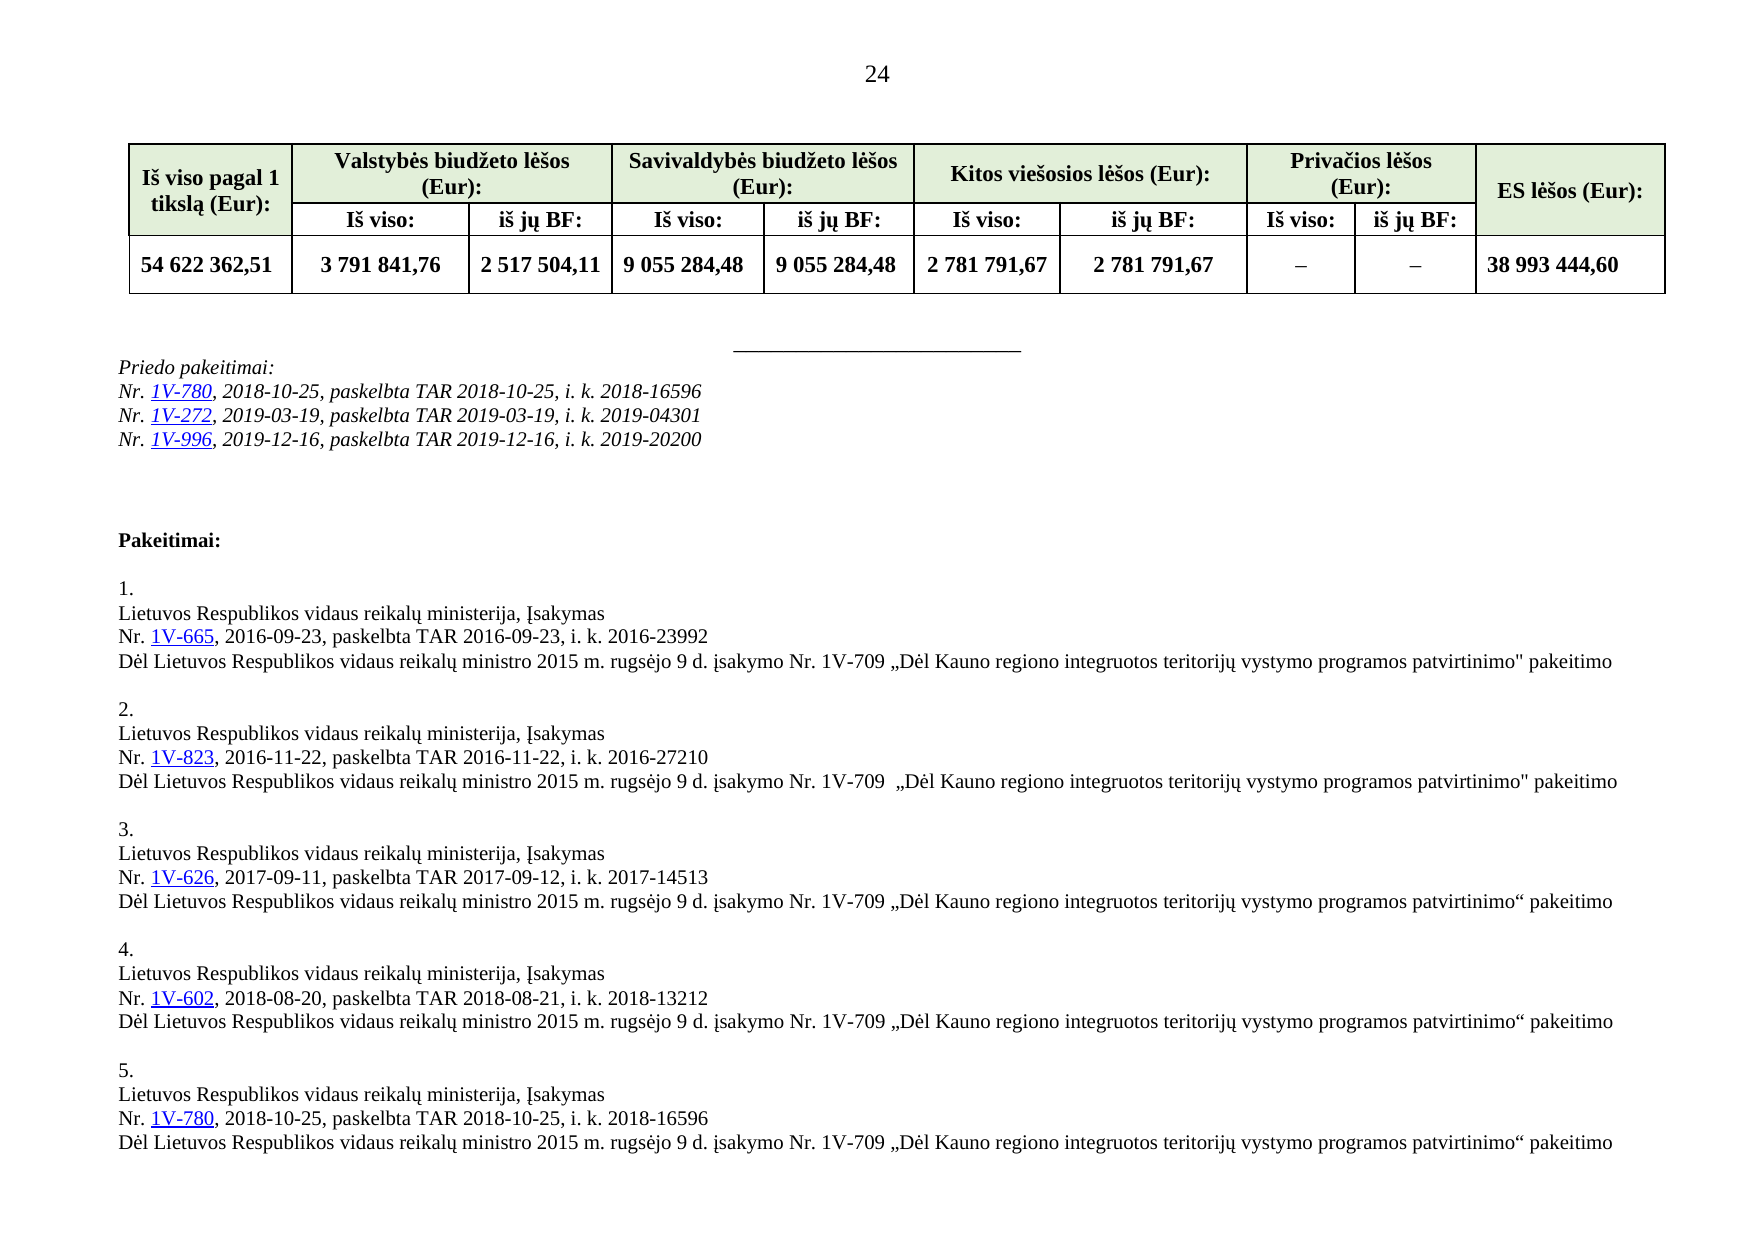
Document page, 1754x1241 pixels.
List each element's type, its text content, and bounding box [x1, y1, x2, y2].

text 5. [118, 1058, 1636, 1082]
table_cell [914, 294, 1060, 326]
table_cell – [1248, 236, 1354, 293]
text _______________________ [118, 326, 1636, 355]
table_cell iš jų BF: [470, 204, 611, 235]
text Nr. 1V-780, 2018-10-25, paskelbta TAR 2018-10-25, i. k. 2018-16596 [118, 379, 1636, 403]
text Pakeitimai: [118, 528, 1636, 552]
table_cell 2 781 791,67 [1061, 236, 1246, 293]
table_header Savivaldybės biudžeto lėšos (Eur): [613, 145, 913, 202]
table_cell iš jų BF: [765, 204, 913, 235]
table_header Kitos viešosios lėšos (Eur): [915, 145, 1246, 202]
text Nr. 1V-665, 2016-09-23, paskelbta TAR 2016-09-23, i. k. 2016-23992 [118, 624, 1636, 648]
table_cell Iš viso: [915, 204, 1059, 235]
table_header Iš viso pagal 1 tikslą (Eur): [130, 145, 291, 235]
table_cell [764, 294, 914, 326]
table_header Valstybės biudžeto lėšos (Eur): [293, 145, 611, 202]
table_cell Iš viso: [293, 204, 468, 235]
text Dėl Lietuvos Respublikos vidaus reikalų ministro 2015 m. rugsėjo 9 d. įsakymo Nr. 1V-709 „Dėl Kauno regiono integruotos teritorijų vystymo programos patvirtinimo" pakeitimo [118, 648, 1636, 673]
table_cell iš jų BF: [1061, 204, 1246, 235]
text Nr. 1V-602, 2018-08-20, paskelbta TAR 2018-08-21, i. k. 2018-13212 [118, 985, 1636, 1009]
table_cell 3 791 841,76 [293, 236, 468, 293]
text 3. [118, 817, 1636, 841]
text Nr. 1V-996, 2019-12-16, paskelbta TAR 2019-12-16, i. k. 2019-20200 [118, 427, 1636, 451]
text Lietuvos Respublikos vidaus reikalų ministerija, Įsakymas [118, 841, 1636, 865]
table_header ES lėšos (Eur): [1477, 145, 1664, 235]
text Lietuvos Respublikos vidaus reikalų ministerija, Įsakymas [118, 600, 1636, 624]
table_cell – [1356, 236, 1475, 293]
text Nr. 1V-272, 2019-03-19, paskelbta TAR 2019-03-19, i. k. 2019-04301 [118, 403, 1636, 427]
text 1. [118, 576, 1636, 600]
table_cell [129, 294, 292, 326]
table_cell 54 622 362,51 [130, 236, 291, 293]
table_cell iš jų BF: [1356, 204, 1475, 235]
text Priedo pakeitimai: [118, 355, 1636, 379]
table_cell [1060, 294, 1247, 326]
table_cell Iš viso: [613, 204, 763, 235]
text Lietuvos Respublikos vidaus reikalų ministerija, Įsakymas [118, 961, 1636, 985]
text Nr. 1V-823, 2016-11-22, paskelbta TAR 2016-11-22, i. k. 2016-27210 [118, 745, 1636, 769]
table_cell Iš viso: [1248, 204, 1354, 235]
table_cell 9 055 284,48 [613, 236, 763, 293]
text Lietuvos Respublikos vidaus reikalų ministerija, Įsakymas [118, 721, 1636, 745]
table_cell 2 781 791,67 [915, 236, 1059, 293]
table_cell [612, 294, 764, 326]
table_header Privačios lėšos (Eur): [1248, 145, 1475, 202]
text Nr. 1V-626, 2017-09-11, paskelbta TAR 2017-09-12, i. k. 2017-14513 [118, 865, 1636, 889]
text Nr. 1V-780, 2018-10-25, paskelbta TAR 2018-10-25, i. k. 2018-16596 [118, 1106, 1636, 1130]
table_cell [469, 294, 612, 326]
text Dėl Lietuvos Respublikos vidaus reikalų ministro 2015 m. rugsėjo 9 d. įsakymo Nr. 1V-709 „Dėl Kauno regiono integruotos teritorijų vystymo programos patvirtinimo" pakeitimo [118, 769, 1636, 793]
table_cell 38 993 444,60 [1477, 236, 1664, 293]
text 4. [118, 937, 1636, 961]
text Dėl Lietuvos Respublikos vidaus reikalų ministro 2015 m. rugsėjo 9 d. įsakymo Nr. 1V-709 „Dėl Kauno regiono integruotos teritorijų vystymo programos patvirtinimo“ pakeitimo [118, 1009, 1636, 1033]
text 2. [118, 697, 1636, 721]
text Lietuvos Respublikos vidaus reikalų ministerija, Įsakymas [118, 1082, 1636, 1106]
table_cell [1247, 294, 1355, 326]
table_cell [292, 294, 469, 326]
table_cell 2 517 504,11 [470, 236, 611, 293]
table_cell 9 055 284,48 [765, 236, 913, 293]
text Dėl Lietuvos Respublikos vidaus reikalų ministro 2015 m. rugsėjo 9 d. įsakymo Nr. 1V-709 „Dėl Kauno regiono integruotos teritorijų vystymo programos patvirtinimo“ pakeitimo [118, 1130, 1636, 1154]
text Dėl Lietuvos Respublikos vidaus reikalų ministro 2015 m. rugsėjo 9 d. įsakymo Nr. 1V-709 „Dėl Kauno regiono integruotos teritorijų vystymo programos patvirtinimo“ pakeitimo [118, 889, 1636, 913]
table_cell [1476, 294, 1665, 326]
table_cell [1355, 294, 1476, 326]
